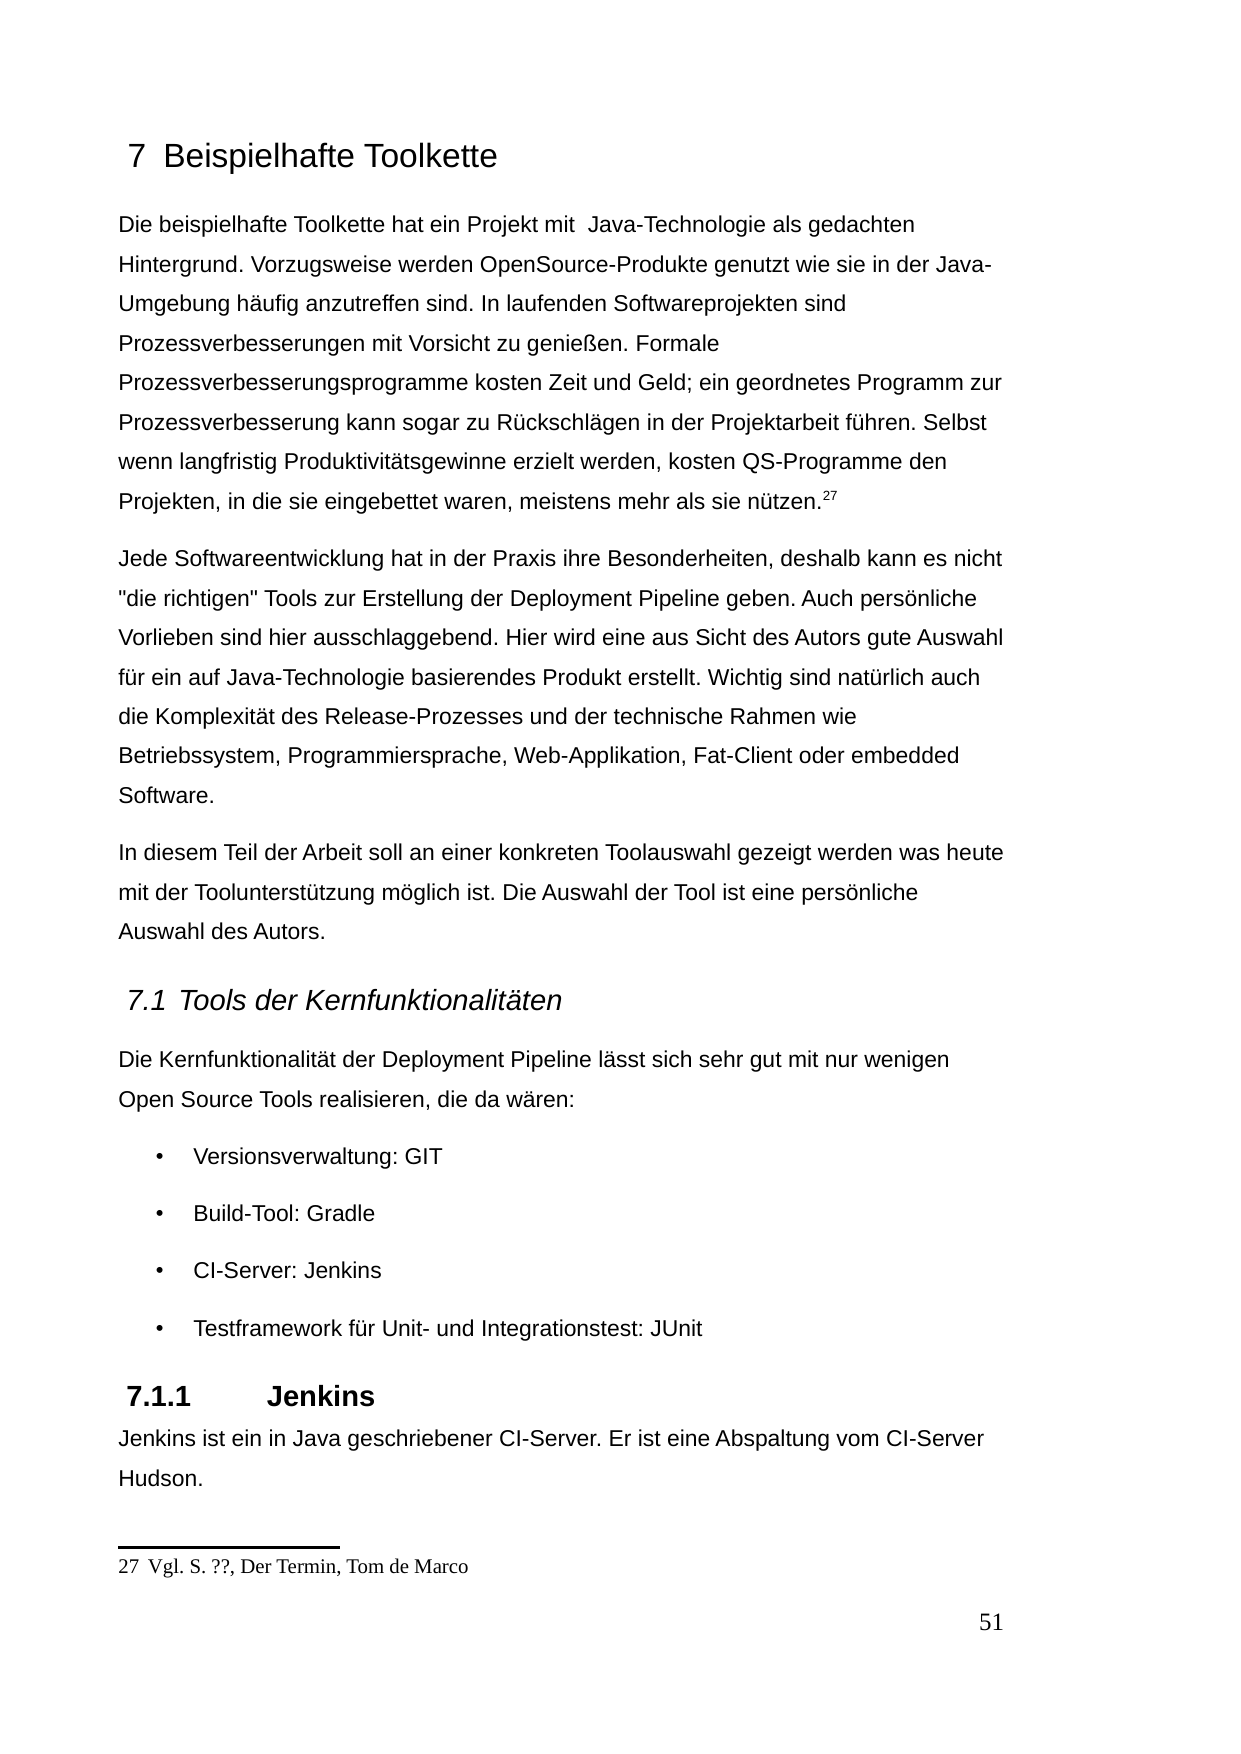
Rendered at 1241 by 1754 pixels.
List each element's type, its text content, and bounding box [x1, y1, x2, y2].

subtitle Beispielhafte Toolkette [118, 136, 1004, 174]
list Build-Tool: Gradle [156, 1200, 1004, 1226]
list Testframework für Unit- und Integrationstest: JUnit [156, 1314, 1004, 1341]
subtitle Jenkins [118, 1379, 1004, 1412]
text Die beispielhafte Toolkette hat ein Projekt mit Java-Technologie als gedachten Hintergrund. Vorzugsweise werden OpenSource-Produkte genutzt wie sie in der Java-Umgebung häufig anzutreffen sind. In laufenden Softwareprojekten sind Prozessverbesserungen mit Vorsicht zu genießen. Formale Prozessverbesserungsprogramme kosten Zeit und Geld; ein geordnetes Programm zur Prozessverbesserung kann sogar zu Rückschlägen in der Projektarbeit führen. Selbst wenn langfristig Produktivitätsgewinne erzielt werden, kosten QS-Programme den Projekten, in die sie eingebettet waren, meistens mehr als sie nützen. [118, 211, 1004, 514]
text Vgl. S. ??, Der Termin, Tom de Marco [118, 1553, 1004, 1578]
list Versionsverwaltung: GIT [156, 1143, 1004, 1169]
list CI-Server: Jenkins [156, 1257, 1004, 1284]
text In diesem Teil der Arbeit soll an einer konkreten Toolauswahl gezeigt werden was heute mit der Toolunterstützung möglich ist. Die Auswahl der Tool ist eine persönliche Auswahl des Autors. [118, 839, 1004, 944]
text Jenkins ist ein in Java geschriebener CI-Server. Er ist eine Abspaltung vom CI-Server Hudson. [118, 1425, 1004, 1491]
text Jede Softwareentwicklung hat in der Praxis ihre Besonderheiten, deshalb kann es nicht "die richtigen" Tools zur Erstellung der Deployment Pipeline geben. Auch persönliche Vorlieben sind hier ausschlaggebend. Hier wird eine aus Sicht des Autors gute Auswahl für ein auf Java-Technologie basierendes Produkt erstellt. Wichtig sind natürlich auch die Komplexität des Release-Prozesses und der technische Rahmen wie Betriebssystem, Programmiersprache, Web-Applikation, Fat-Client oder embedded Software. [118, 545, 1004, 808]
subtitle Tools der Kernfunktionalitäten [118, 982, 1004, 1016]
text Die Kernfunktionalität der Deployment Pipeline lässt sich sehr gut mit nur wenigen Open Source Tools realisieren, die da wären: [118, 1046, 1004, 1112]
